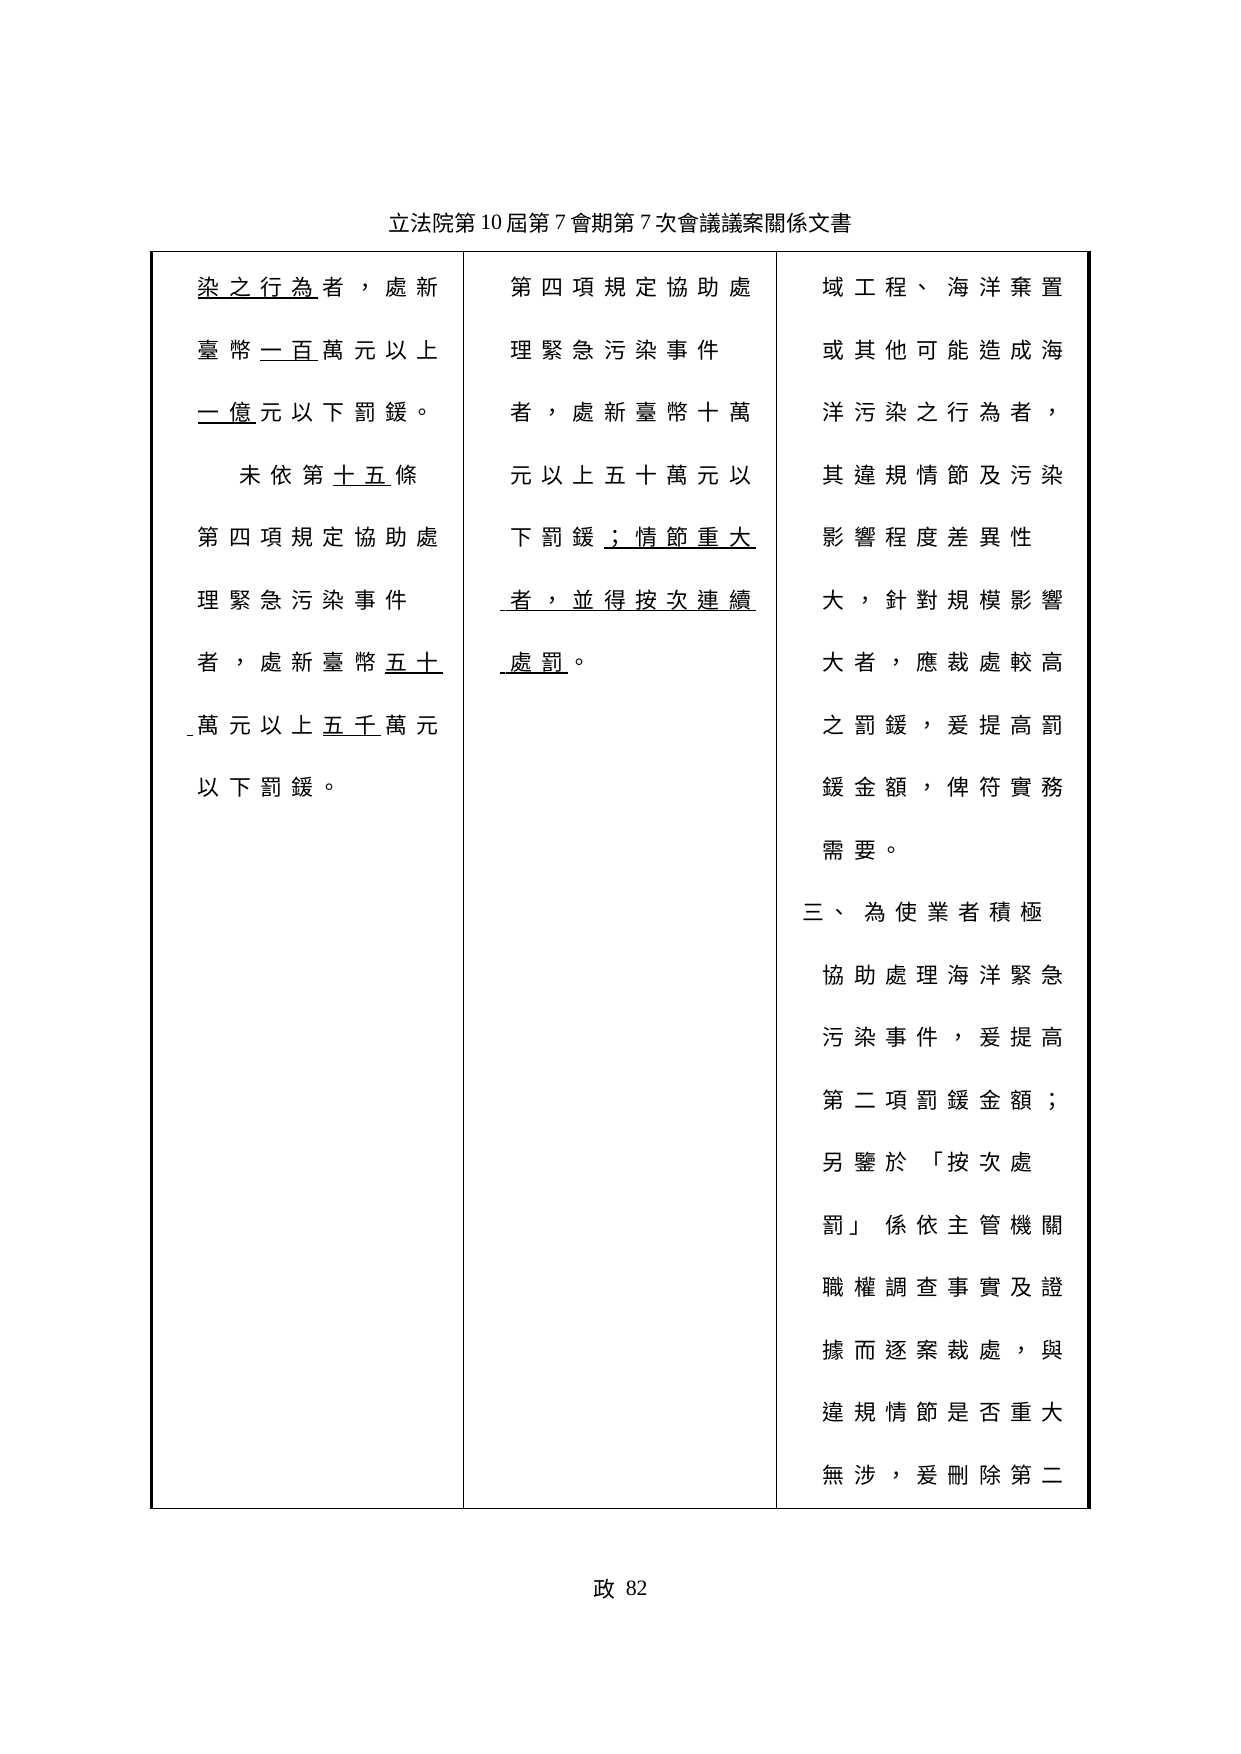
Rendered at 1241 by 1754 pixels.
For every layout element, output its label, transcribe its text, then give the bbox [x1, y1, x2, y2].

table_cell 染之行為者，處新臺幣一百萬元以上一億元以下罰鍰。 未依第十五條第四項規定協助處理緊急污染事件者，處新臺幣五十萬元以上五千萬元以下罰鍰。 [153, 252, 463, 1508]
table_cell 域工程、海洋棄置或其他可能造成海洋污染之行為者，其違規情節及污染影響程度差異性大，針對規模影響大者，應裁處較高之罰鍰，爰提高罰鍰金額，俾符實務需要。 三、為使業者積極協助處理海洋緊急污染事件，爰提高第二項罰鍰金額；另鑒於「按次處罰」係依主管機關職權調查事實及證據而逐案裁處，與違規情節是否重大無涉，爰刪除第二 [777, 252, 1087, 1508]
table_cell 第四項規定協助處理緊急污染事件者，處新臺幣十萬元以上五十萬元以下罰鍰；情節重大者，並得按次連續處罰。 [464, 252, 776, 1508]
